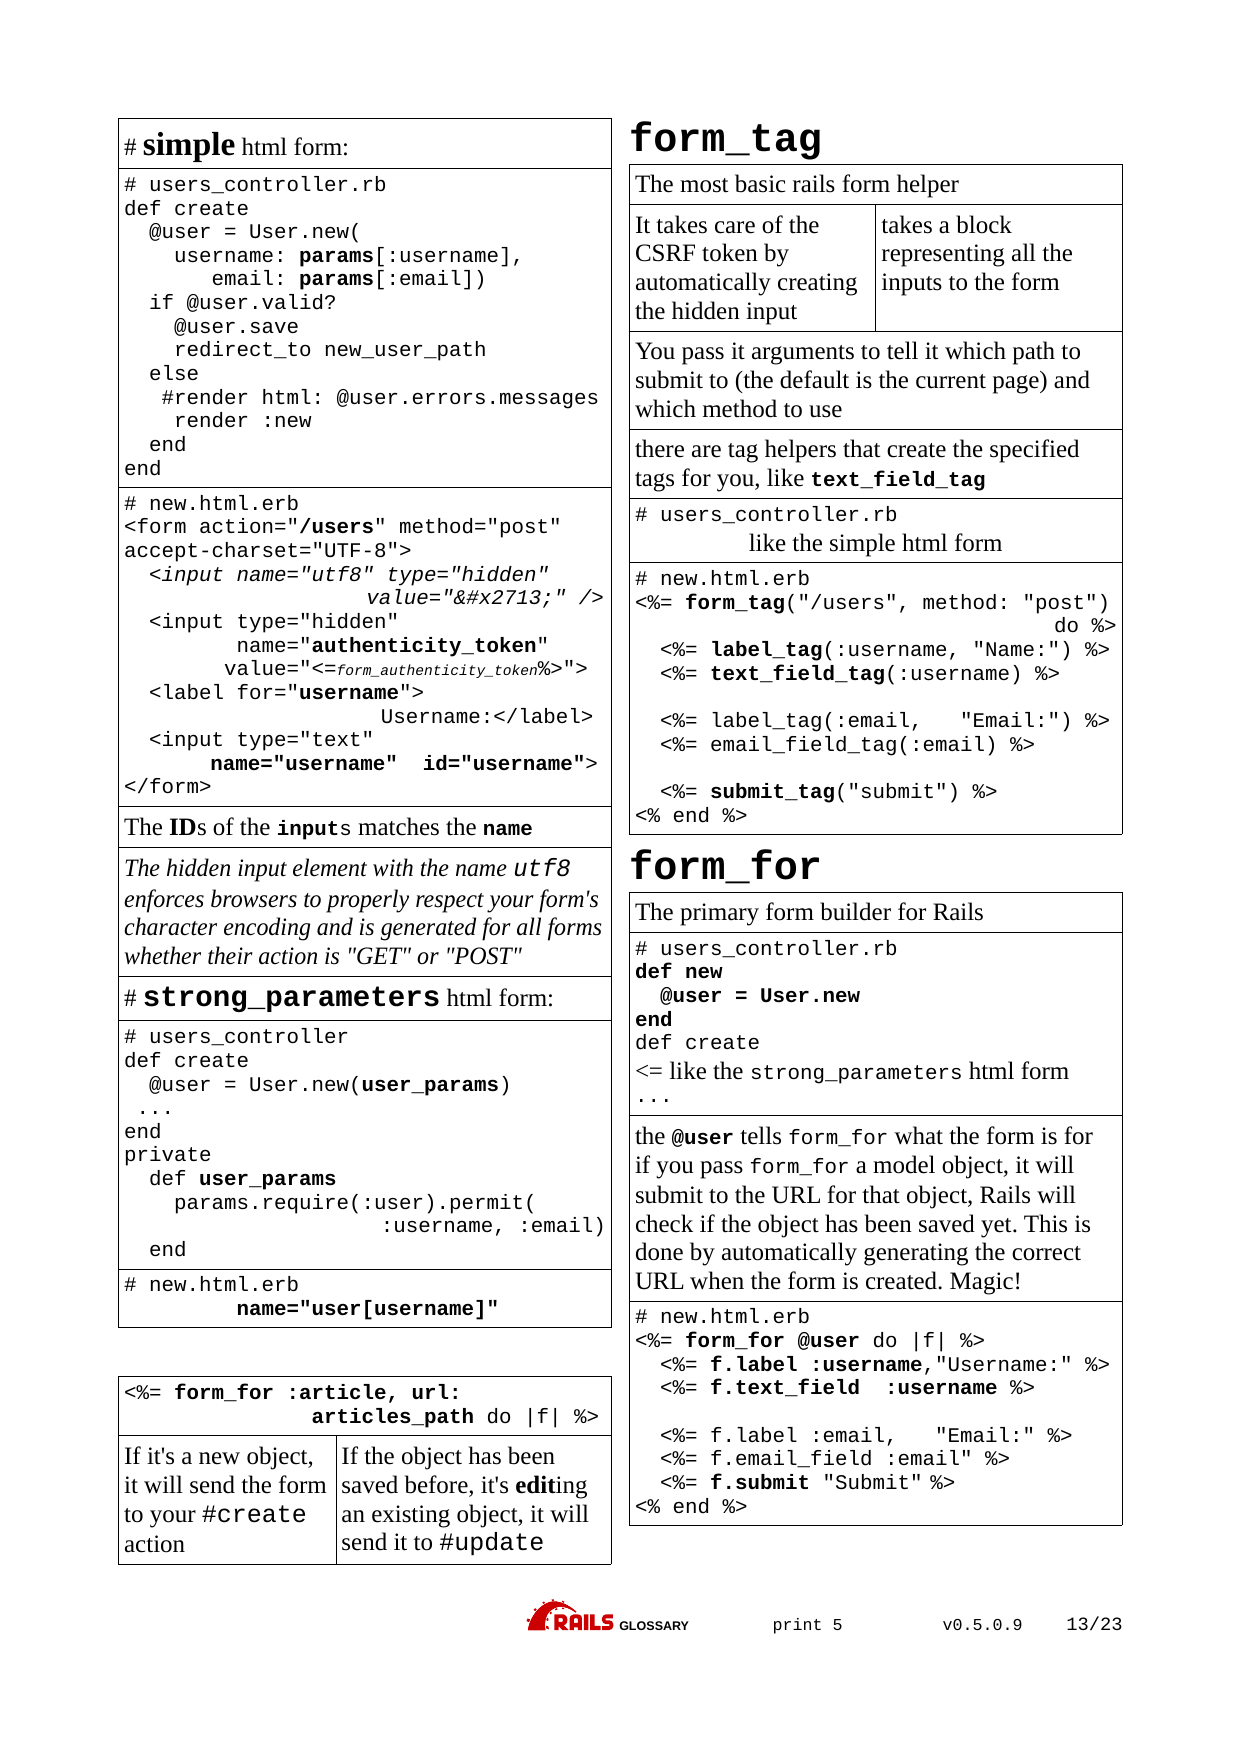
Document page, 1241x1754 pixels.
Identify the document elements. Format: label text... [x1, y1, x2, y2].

table_cell # new.html.erb <%= form_for @user do |f| %> <%= f.label :username,"Username:" %> <%= f.text_field :username %> <%= f.label :email, "Email:" %> <%= f.email_field :email" %> <%= f.submit "Submit" %> <% end %> [630, 1302, 1122, 1525]
table_cell takes a block representing all the inputs to the form [876, 205, 1122, 331]
table_cell If the object has been saved before, it's editing an existing object, it will send it to #update [337, 1436, 611, 1564]
subtitle form_tag [629, 118, 1122, 164]
table_cell The hidden input element with the name utf8 enforces browsers to properly respect your form's character encoding and is generated for all forms whether their action is "GET" or "POST" [119, 848, 611, 976]
table_cell If it's a new object, it will send the form to your #create action [119, 1436, 336, 1564]
table_header <%= form_for :article, url: articles_path do |f| %> [119, 1377, 611, 1435]
table_cell # users_controller.rb def new @user = User.new end def create <= like the strong_parameters html form ... [630, 933, 1122, 1115]
table_cell the @user tells form_for what the form is for if you pass form_for a model object, it will submit to the URL for that object, Rails will check if the object has been saved yet. This is done by automatically generating the correct URL when the form is created. Magic! [630, 1116, 1122, 1301]
table_cell # users_controller.rb def create @user = User.new( username: params[:username], email: params[:email]) if @user.valid? @user.save redirect_to new_user_path else #render html: @user.errors.messages render :new end end [119, 169, 611, 487]
table_cell # users_controller def create @user = User.new(user_params) ... end private def user_params params.require(:user).permit( :username, :email) end [119, 1021, 611, 1268]
subtitle form_for [629, 846, 1122, 892]
table_cell It takes care of the CSRF token by automatically creating the hidden input [630, 205, 875, 331]
table_header The primary form builder for Rails [630, 893, 1122, 932]
table_header You pass it arguments to tell it which path to submit to (the default is the current page) and which method to use [630, 332, 1122, 428]
table_header # simple html form: [119, 119, 611, 168]
table_header # strong_parameters html form: [119, 977, 611, 1020]
table_header The most basic rails form helper [630, 165, 1122, 204]
table_cell there are tag helpers that create the specified tags for you, like text_field_tag [630, 430, 1122, 498]
table_cell # new.html.erb <form action="/users" method="post" accept-charset="UTF-8"> <input name="utf8" type="hidden" value="&#x2713;" /> <input type="hidden" name="authenticity_token" value="<=form_authenticity_token%>"> <label for="username"> Username:</label> <input type="text" name="username" id="username"> </form> [119, 488, 611, 806]
table_cell The IDs of the inputs matches the name [119, 807, 611, 847]
table_cell # users_controller.rb like the simple html form [630, 499, 1122, 562]
table_cell # new.html.erb name="user[username]" [119, 1270, 611, 1327]
table_cell # new.html.erb <%= form_tag("/users", method: "post") do %> <%= label_tag(:username, "Name:") %> <%= text_field_tag(:username) %> <%= label_tag(:email, "Email:") %> <%= email_field_tag(:email) %> <%= submit_tag("submit") %> <% end %> [630, 563, 1122, 834]
